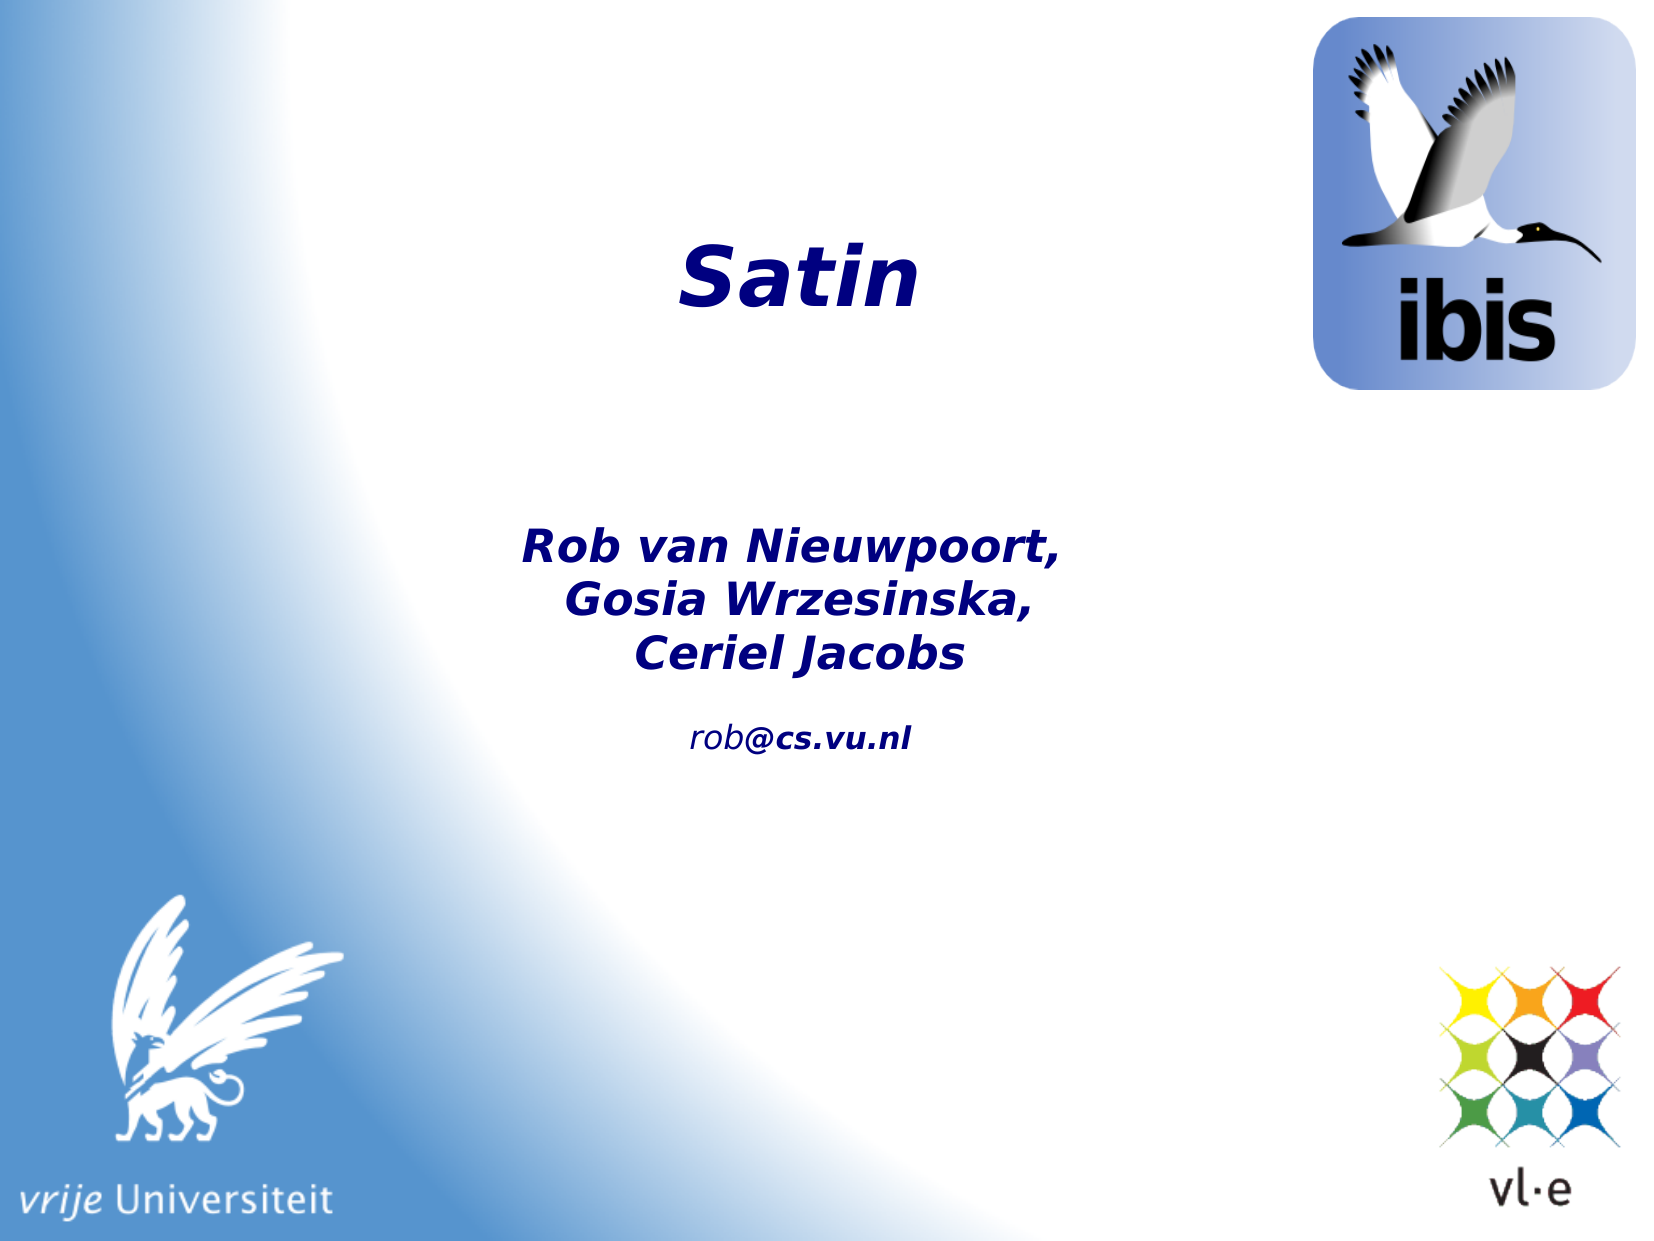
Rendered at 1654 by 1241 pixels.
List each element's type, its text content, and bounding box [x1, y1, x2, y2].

picture [0, 0, 1654, 1241]
title Satin Rob van Nieuwpoort, Gosia Wrzesinska, Ceriel Jacobs rob@cs.vu.nl [94, 228, 1507, 951]
